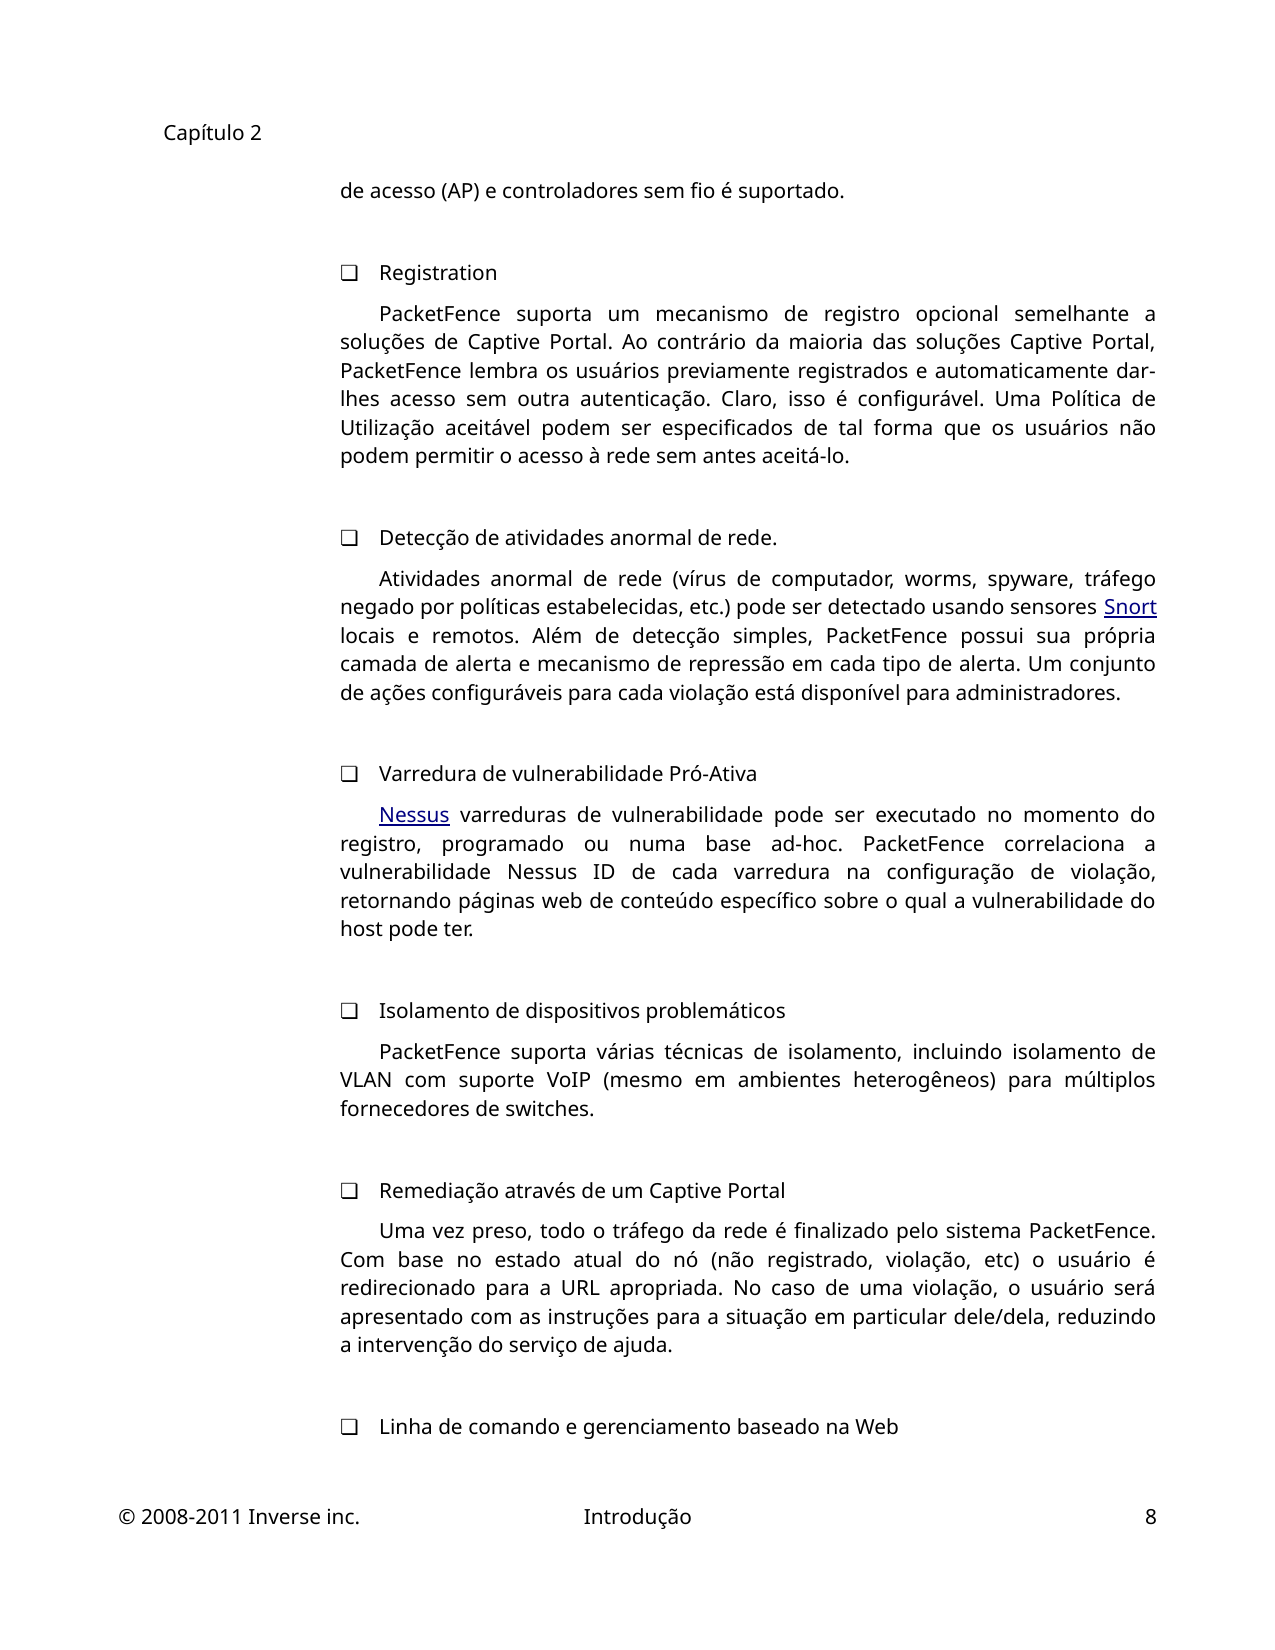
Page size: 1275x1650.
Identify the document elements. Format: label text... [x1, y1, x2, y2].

list ❏ Isolamento de dispositivos problemáticos [340, 996, 1157, 1024]
list ❏ Remediação através de um Captive Portal [340, 1176, 1157, 1204]
list Nessus varreduras de vulnerabilidade pode ser executado no momento do registro, programado ou numa base ad-hoc. PacketFence correlaciona a vulnerabilidade Nessus ID de cada varredura na configuração de violação, retornando páginas web de conteúdo específico sobre o qual a vulnerabilidade do host pode ter. [340, 800, 1157, 943]
list ❏ Linha de comando e gerenciamento baseado na Web [340, 1412, 1157, 1441]
list Uma vez preso, todo o tráfego da rede é finalizado pelo sistema PacketFence. Com base no estado atual do nó (não registrado, violação, etc) o usuário é redirecionado para a URL apropriada. No caso de uma violação, o usuário será apresentado com as instruções para a situação em particular dele/dela, reduzindo a intervenção do serviço de ajuda. [340, 1217, 1157, 1359]
list ❏ Detecção de atividades anormal de rede. [340, 523, 1157, 551]
list de acesso (AP) e controladores sem fio é suportado. [340, 176, 1157, 204]
list ❏ Varredura de vulnerabilidade Pró-Ativa [340, 759, 1157, 788]
list ❏ Registration [340, 258, 1157, 286]
list Atividades anormal de rede (vírus de computador, worms, spyware, tráfego negado por políticas estabelecidas, etc.) pode ser detectado usando sensores Snort locais e remotos. Além de detecção simples, PacketFence possui sua própria camada de alerta e mecanismo de repressão em cada tipo de alerta. Um conjunto de ações configuráveis para cada violação está disponível para administradores. [340, 564, 1157, 706]
list PacketFence suporta várias técnicas de isolamento, incluindo isolamento de VLAN com suporte VoIP (mesmo em ambientes heterogêneos) para múltiplos fornecedores de switches. [340, 1037, 1157, 1122]
list PacketFence suporta um mecanismo de registro opcional semelhante a soluções de Captive Portal. Ao contrário da maioria das soluções Captive Portal, PacketFence lembra os usuários previamente registrados e automaticamente dar-lhes acesso sem outra autenticação. Claro, isso é configurável. Uma Política de Utilização aceitável podem ser especificados de tal forma que os usuários não podem permitir o acesso à rede sem antes aceitá-lo. [340, 299, 1157, 469]
